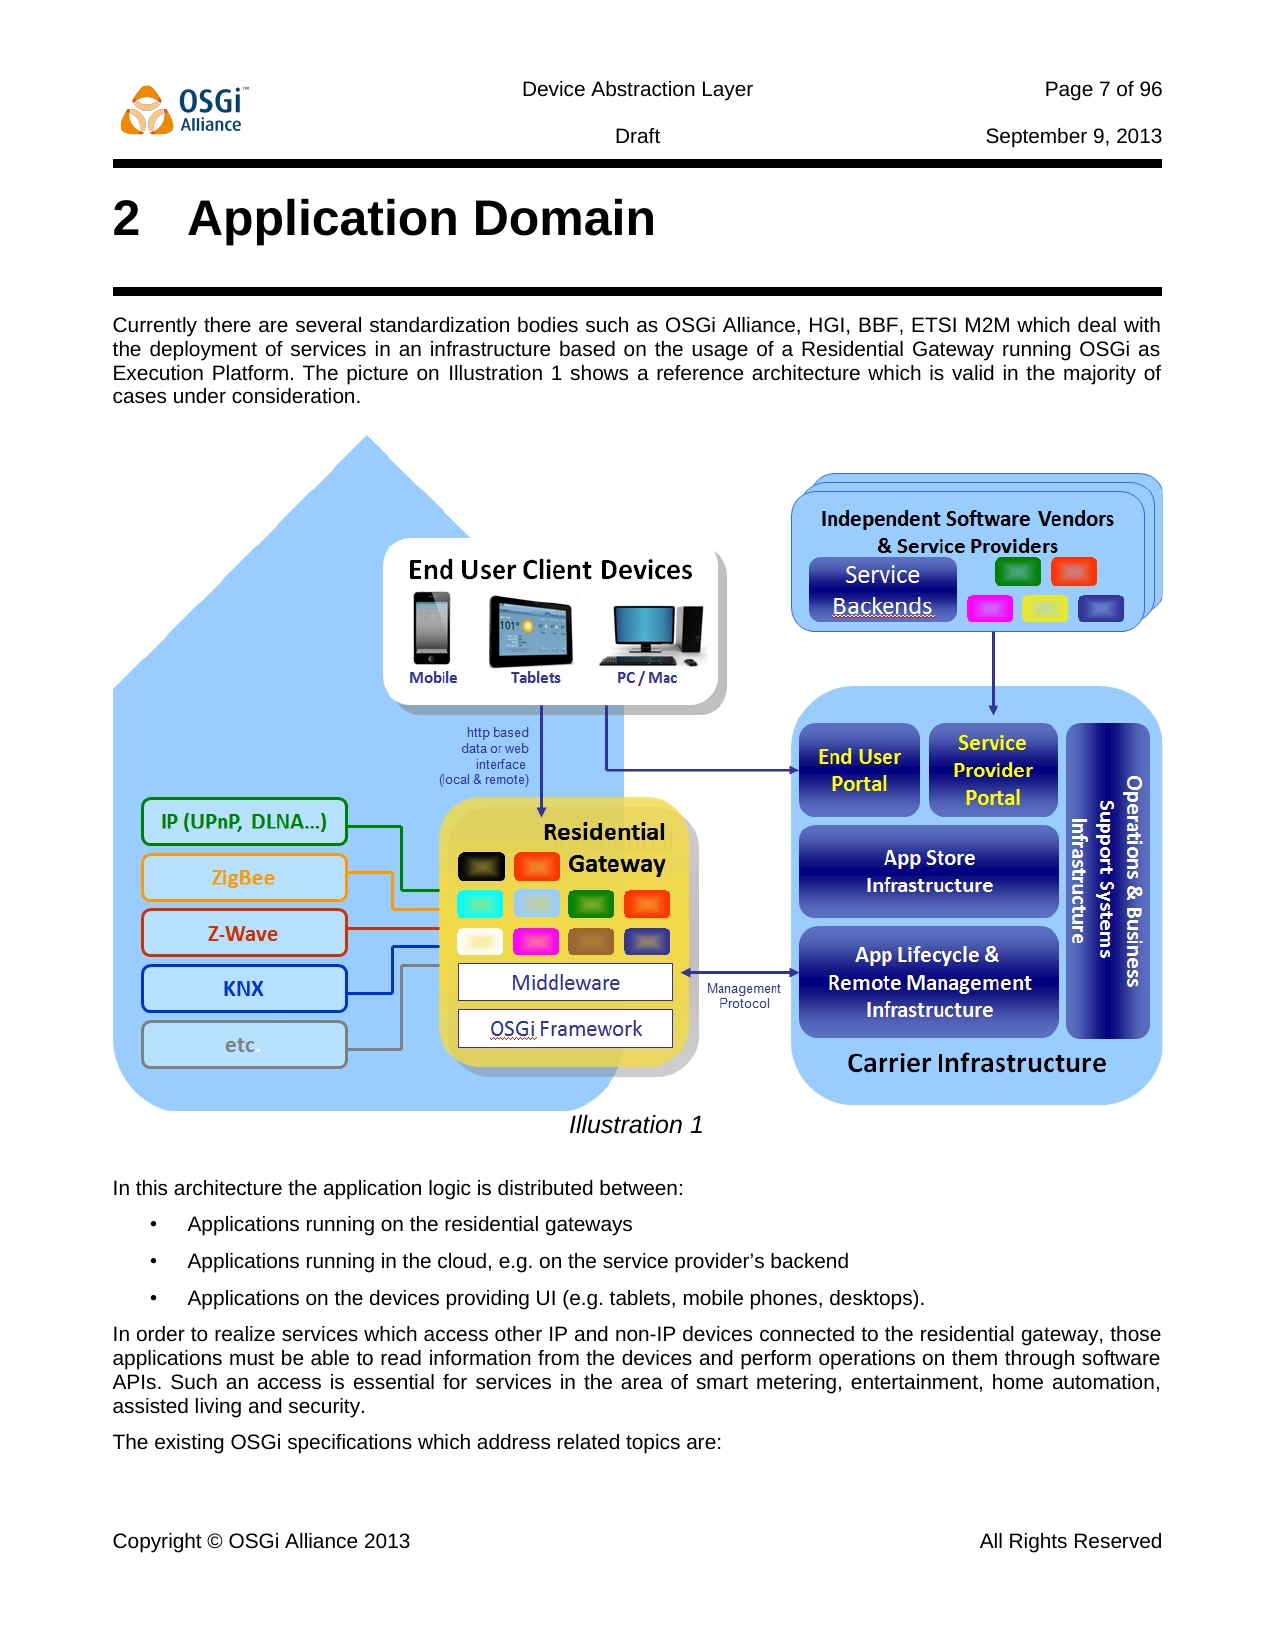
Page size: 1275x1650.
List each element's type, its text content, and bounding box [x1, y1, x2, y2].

list Applications running in the cloud, e.g. on the service provider’s backend [150, 1249, 1162, 1273]
picture [113, 78, 257, 142]
list Applications on the devices providing UI (e.g. tablets, mobile phones, desktops). [150, 1285, 1162, 1309]
text Illustration 1 [112, 1111, 1162, 1139]
list Applications running on the residential gateways [150, 1212, 1162, 1236]
text Currently there are several standardization bodies such as OSGi Alliance, HGI, BBF, ETSI M2M which deal with the deployment of services in an infrastructure based on the usage of a Residential Gateway running OSGi as Execution Platform. The picture on Illustration 1 shows a reference architecture which is valid in the majority of cases under consideration. [112, 312, 1162, 408]
text In this architecture the application logic is distributed between: [112, 1176, 1162, 1200]
text In order to realize services which access other IP and non-IP devices connected to the residential gateway, those applications must be able to read information from the devices and perform operations on them through software APIs. Such an access is essential for services in the area of smart metering, entertainment, home automation, assisted living and security. [112, 1322, 1162, 1418]
text The existing OSGi specifications which address related topics are: [112, 1430, 1162, 1454]
subtitle Application Domain [112, 160, 1162, 296]
picture [112, 433, 1163, 1111]
